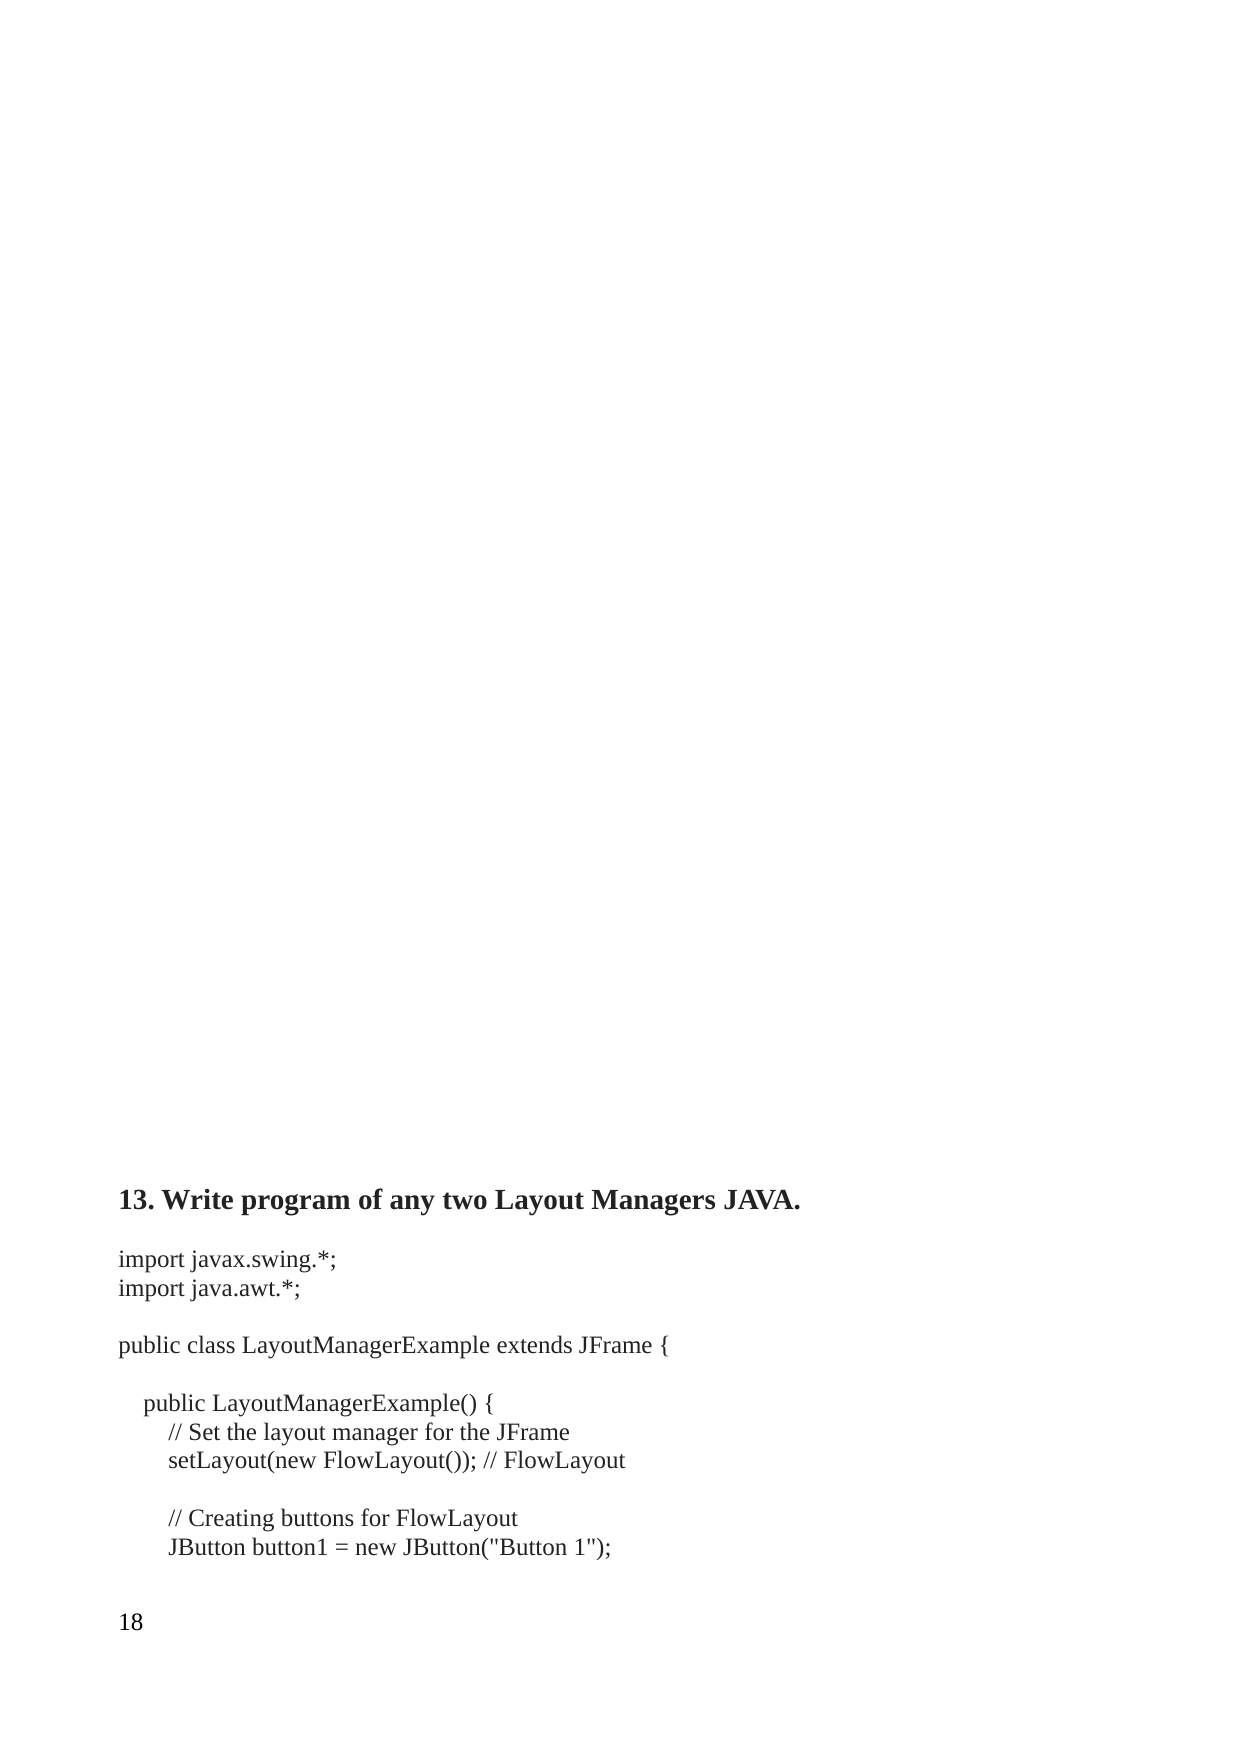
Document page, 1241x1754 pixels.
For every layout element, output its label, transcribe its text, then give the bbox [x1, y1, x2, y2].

text public class LayoutManagerExample extends JFrame { [118, 1330, 1122, 1359]
text import java.awt.*; [118, 1273, 1122, 1302]
text JButton button1 = new JButton("Button 1"); [118, 1532, 1122, 1560]
text // Set the layout manager for the JFrame [118, 1417, 1122, 1445]
text // Creating buttons for FlowLayout [118, 1503, 1122, 1532]
text import javax.swing.*; [118, 1244, 1122, 1273]
text public LayoutManagerExample() { [118, 1388, 1122, 1417]
text 13. Write program of any two Layout Managers JAVA. [118, 1182, 1122, 1215]
text setLayout(new FlowLayout()); // FlowLayout [118, 1445, 1122, 1474]
